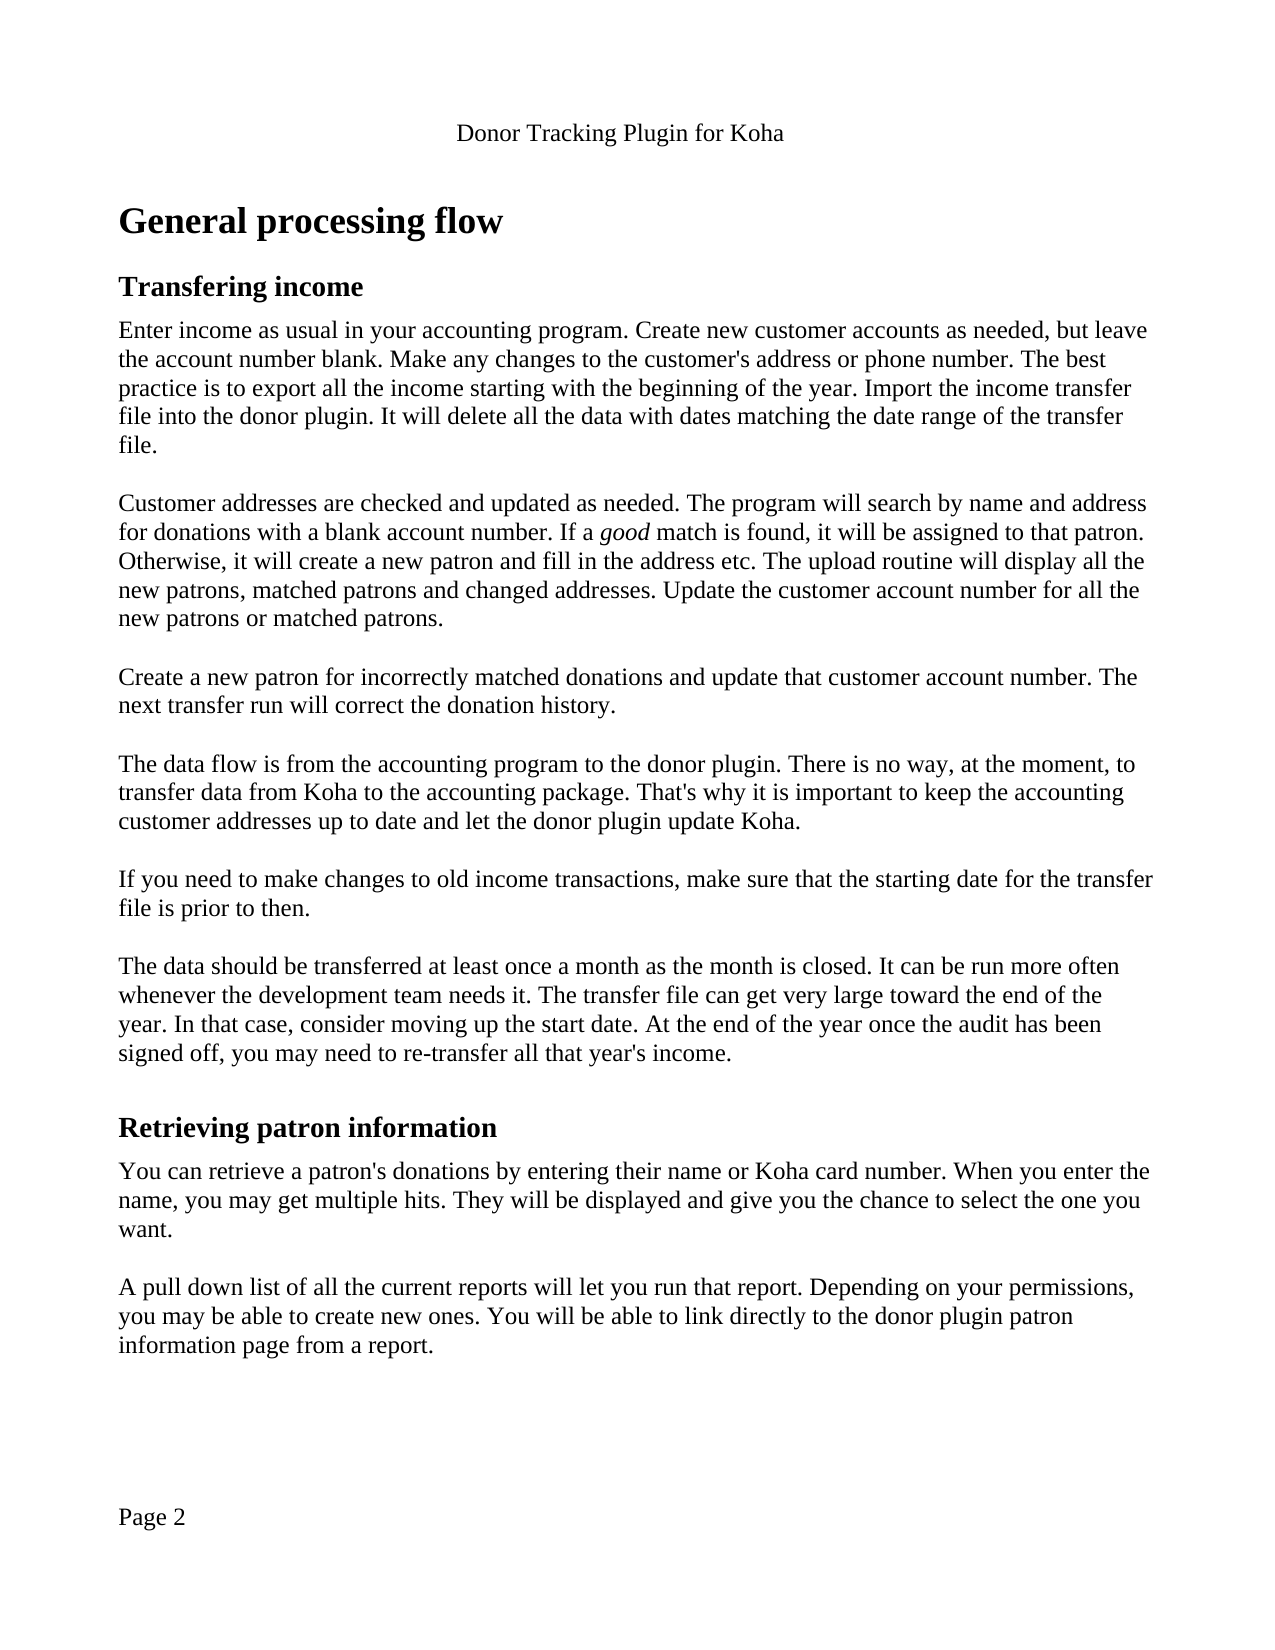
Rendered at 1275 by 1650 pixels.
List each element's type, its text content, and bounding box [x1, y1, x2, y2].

text Customer addresses are checked and updated as needed. The program will search by name and address for donations with a blank account number. If a good match is found, it will be assigned to that patron. Otherwise, it will create a new patron and fill in the address etc. The upload routine will display all the new patrons, matched patrons and changed addresses. Update the customer account number for all the new patrons or matched patrons. [118, 488, 1157, 632]
subtitle Retrieving patron information [118, 1110, 1157, 1144]
text The data should be transferred at least once a month as the month is closed. It can be run more often whenever the development team needs it. The transfer file can get very large toward the end of the year. In that case, consider moving up the start date. At the end of the year once the audit has been signed off, you may need to re-transfer all that year's income. [118, 951, 1157, 1066]
text If you need to make changes to old income transactions, make sure that the starting date for the transfer file is prior to then. [118, 864, 1157, 922]
text Enter income as usual in your accounting program. Create new customer accounts as needed, but leave the account number blank. Make any changes to the customer's address or phone number. The best practice is to export all the income starting with the beginning of the year. Import the income transfer file into the donor plugin. It will delete all the data with dates matching the date range of the transfer file. [118, 315, 1157, 459]
subtitle General processing flow [118, 199, 1157, 242]
subtitle Transfering income [118, 269, 1157, 303]
text The data flow is from the accounting program to the donor plugin. There is no way, at the moment, to transfer data from Koha to the accounting package. That's why it is important to keep the accounting customer addresses up to date and let the donor plugin update Koha. [118, 749, 1157, 835]
text You can retrieve a patron's donations by entering their name or Koha card number. When you enter the name, you may get multiple hits. They will be displayed and give you the chance to select the one you want. [118, 1156, 1157, 1243]
text A pull down list of all the current reports will let you run that report. Depending on your permissions, you may be able to create new ones. You will be able to link directly to the donor plugin patron information page from a report. [118, 1272, 1157, 1358]
text Create a new patron for incorrectly matched donations and update that customer account number. The next transfer run will correct the donation history. [118, 662, 1157, 719]
